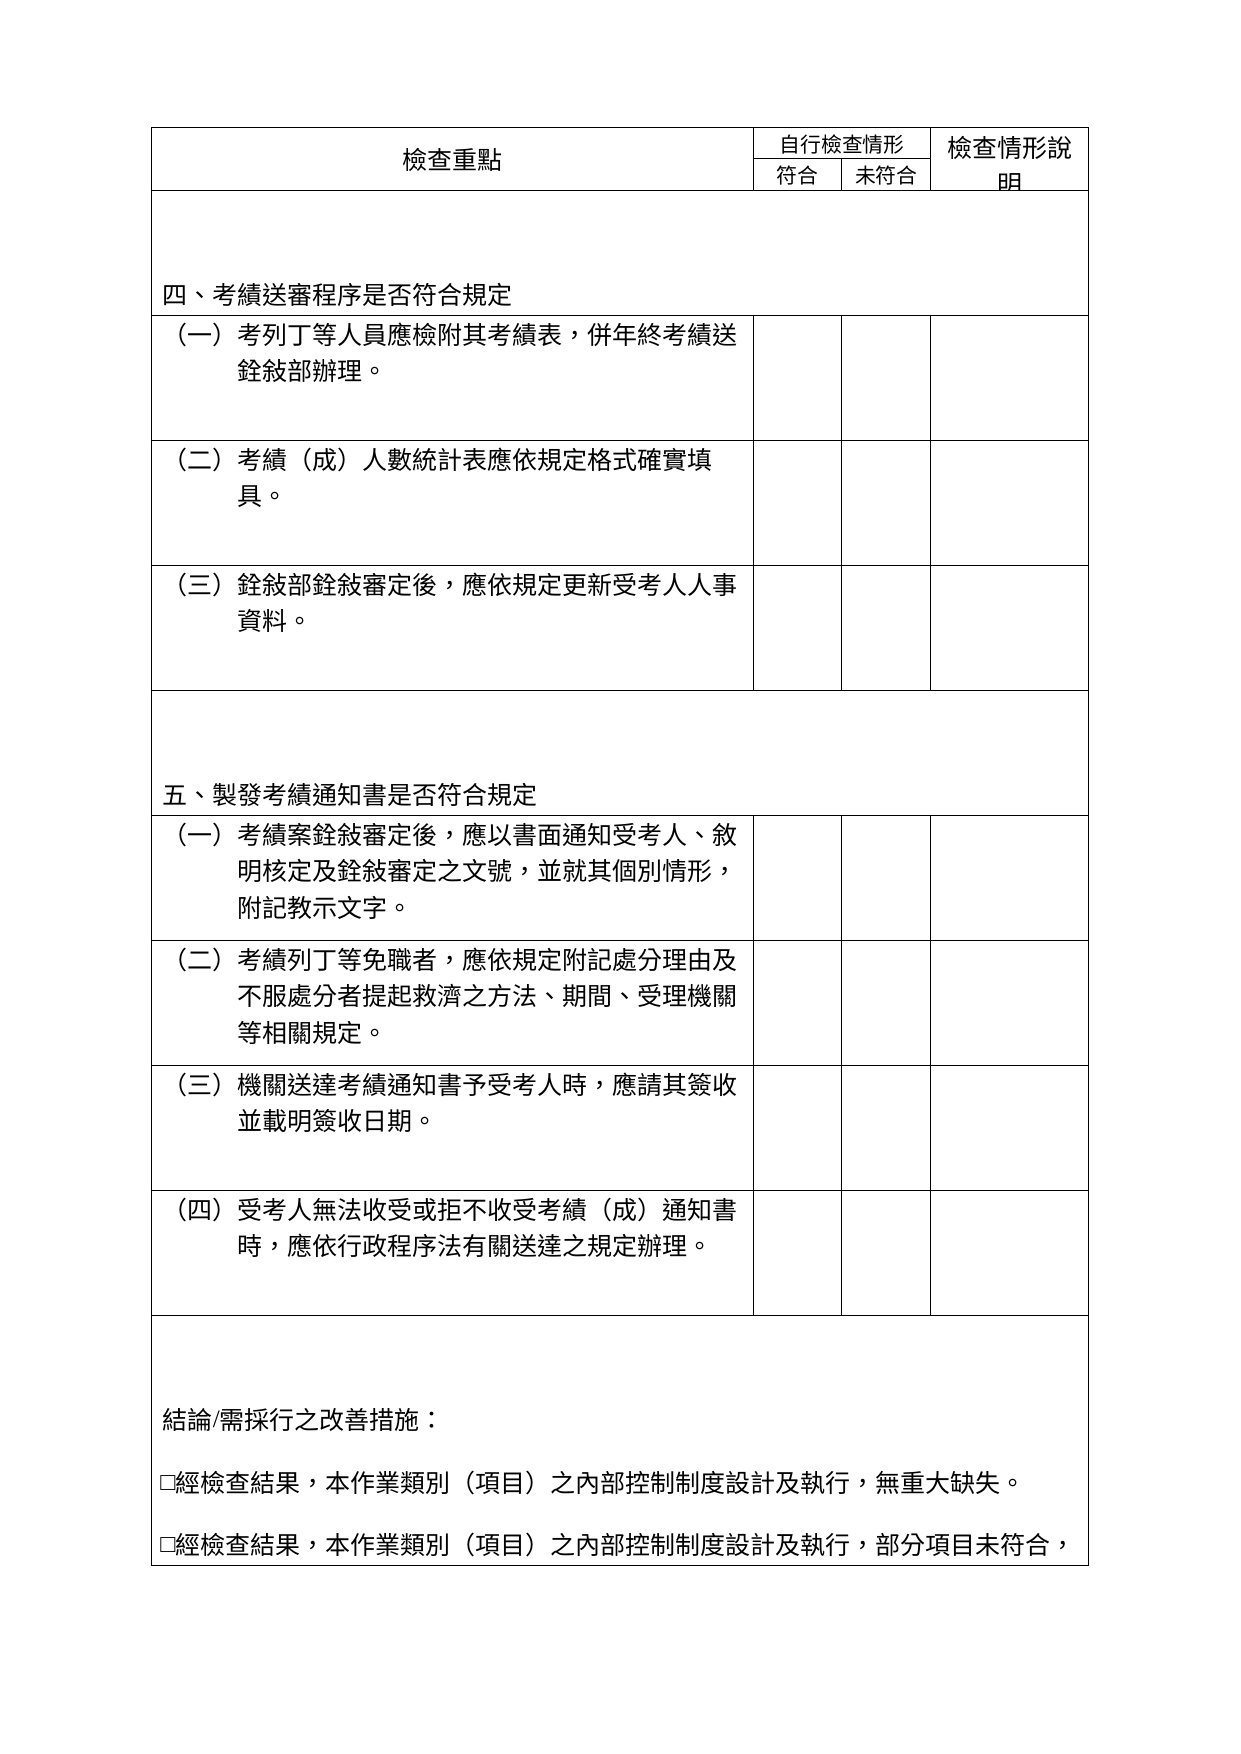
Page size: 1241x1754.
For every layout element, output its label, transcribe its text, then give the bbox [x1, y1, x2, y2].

table_cell [931, 1066, 1088, 1189]
table_cell 未符合 [842, 159, 930, 189]
table_cell [931, 816, 1088, 939]
table_header 自行檢查情形 [754, 128, 930, 158]
table_cell （三）銓敍部銓敍審定後，應依規定更新受考人人事資料。 [152, 566, 753, 689]
table_cell [754, 316, 841, 439]
table_cell [754, 441, 841, 564]
table_header 檢查重點 [152, 128, 753, 189]
table_cell [842, 441, 930, 564]
table_cell [842, 941, 930, 1064]
table_cell （三）機關送達考績通知書予受考人時，應請其簽收並載明簽收日期。 [152, 1066, 753, 1189]
table_cell 四、考績送審程序是否符合規定 [152, 191, 1088, 314]
table_cell 五、製發考績通知書是否符合規定 [152, 691, 1088, 814]
table_cell （四）受考人無法收受或拒不收受考績（成）通知書時，應依行政程序法有關送達之規定辦理。 [152, 1191, 753, 1314]
table_cell [931, 1191, 1088, 1314]
table_cell [842, 816, 930, 939]
table_cell [931, 566, 1088, 689]
table_cell [842, 316, 930, 439]
table_cell [754, 1191, 841, 1314]
table_cell [931, 941, 1088, 1064]
table_cell [931, 441, 1088, 564]
table_cell （一）考列丁等人員應檢附其考績表，併年終考績送銓敍部辦理。 [152, 316, 753, 439]
table_cell [842, 566, 930, 689]
table_cell [754, 941, 841, 1064]
table_cell [754, 816, 841, 939]
table_cell [754, 566, 841, 689]
table_cell （一）考績案銓敍審定後，應以書面通知受考人、敘明核定及銓敍審定之文號，並就其個別情形，附記教示文字。 [152, 816, 753, 939]
table_cell [754, 1066, 841, 1189]
table_cell [842, 1066, 930, 1189]
table_cell 符合 [754, 159, 841, 189]
table_cell 結論/需採行之改善措施： □經檢查結果，本作業類別（項目）之內部控制制度設計及執行，無重大缺失。 □經檢查結果，本作業類別（項目）之內部控制制度設計及執行，部分項目未符合， [152, 1316, 1088, 1564]
table_cell [842, 1191, 930, 1314]
table_cell （二）考績列丁等免職者，應依規定附記處分理由及不服處分者提起救濟之方法、期間、受理機關等相關規定。 [152, 941, 753, 1064]
table_cell （二）考績（成）人數統計表應依規定格式確實填具。 [152, 441, 753, 564]
table_header 檢查情形說明 [931, 128, 1088, 189]
table_cell [931, 316, 1088, 439]
